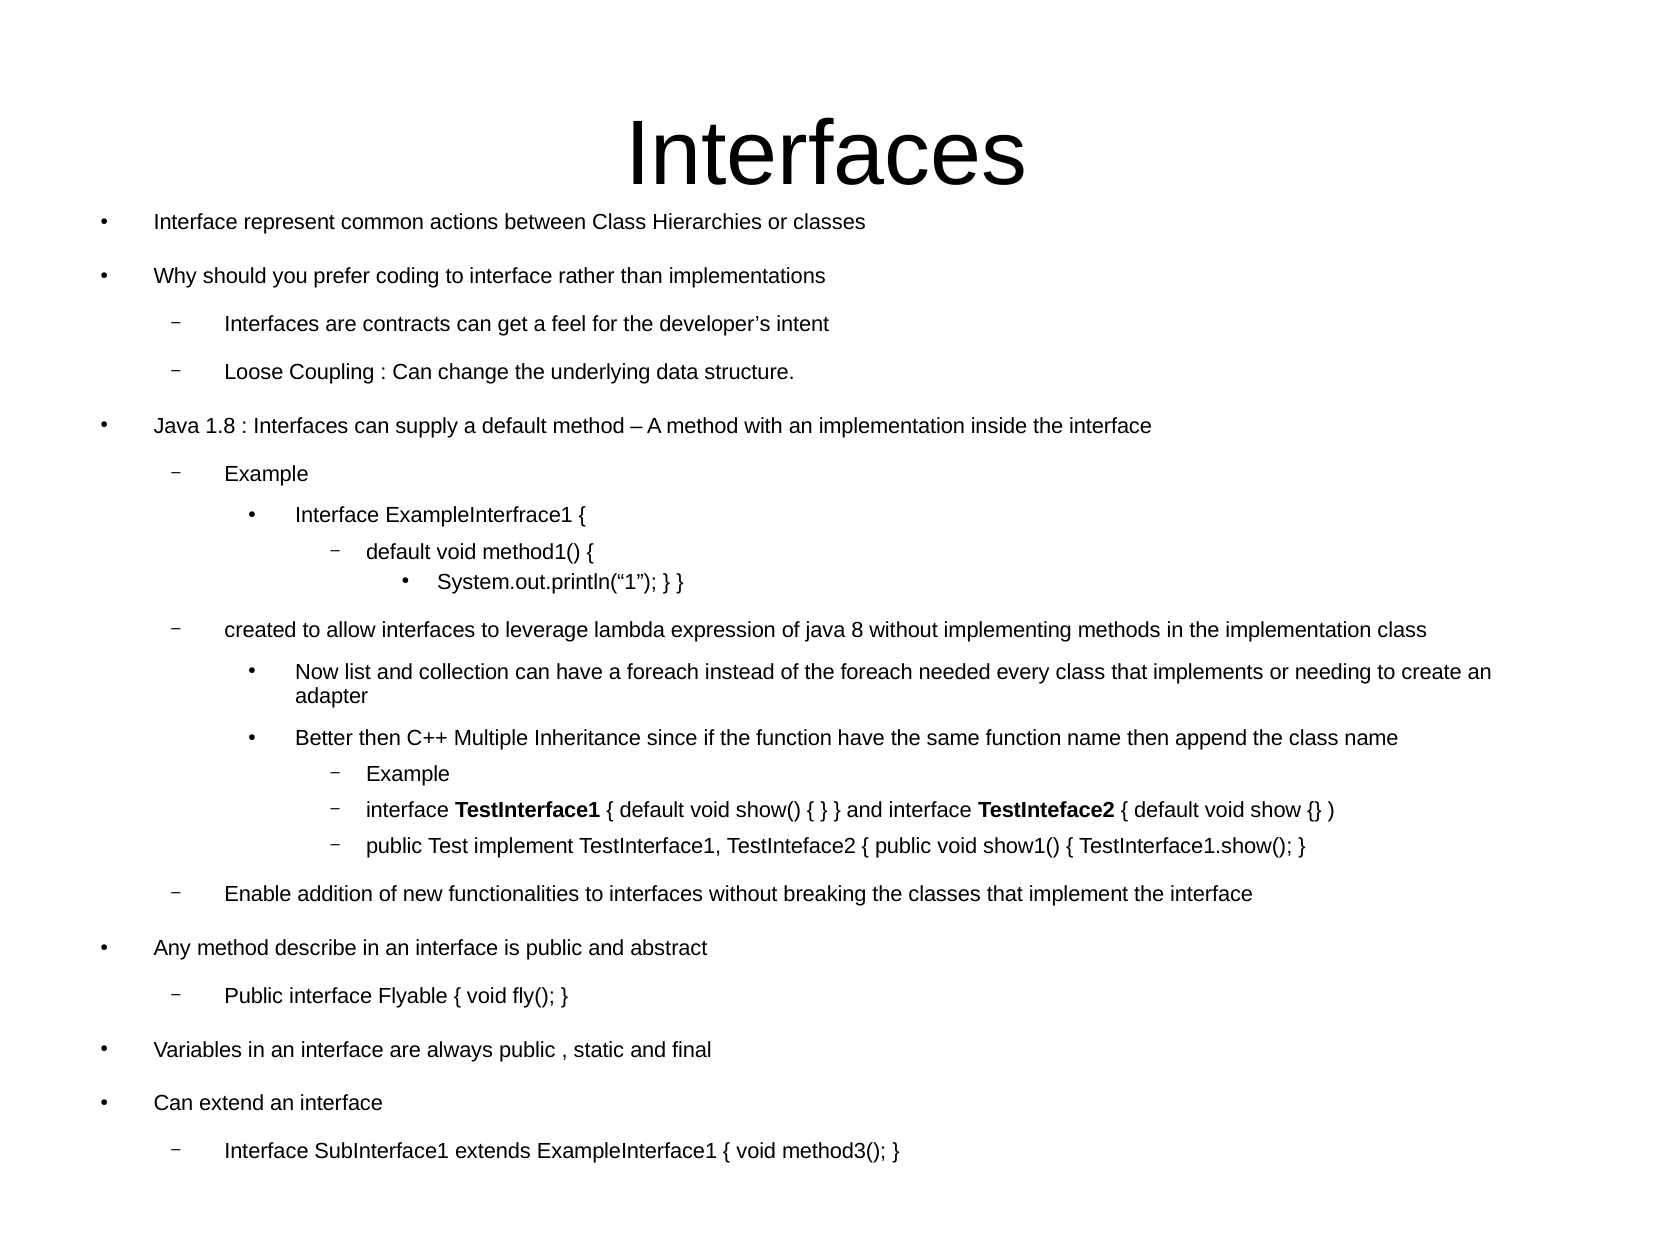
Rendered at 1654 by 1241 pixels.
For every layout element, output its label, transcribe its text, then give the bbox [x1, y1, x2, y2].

title Interfaces [82, 49, 1571, 210]
list Interface represent common actions between Class Hierarchies or classes Why should you prefer coding to interface rather than implementations Interfaces are contracts can get a feel for the developer’s intent Loose Coupling : Can change the underlying data structure. Java 1.8 : Interfaces can supply a default method – A method with an implementation inside the interface Example Interface ExampleInterfrace1 { default void method1() { System.out.println(“1”); } } created to allow interfaces to leverage lambda expression of java 8 without implementing methods in the implementation class Now list and collection can have a foreach instead of the foreach needed every class that implements or needing to create an adapter Better then C++ Multiple Inheritance since if the function have the same function name then append the class name Example interface TestInterface1 { default void show() { } } and interface TestInteface2 { default void show {} ) public Test implement TestInterface1, TestInteface2 { public void show1() { TestInterface1.show(); } Enable addition of new functionalities to interfaces without breaking the classes that implement the interface Any method describe in an interface is public and abstract Public interface Flyable { void fly(); } Variables in an interface are always public , static and final Can extend an interface Interface SubInterface1 extends ExampleInterface1 { void method3(); } [82, 210, 1571, 1216]
